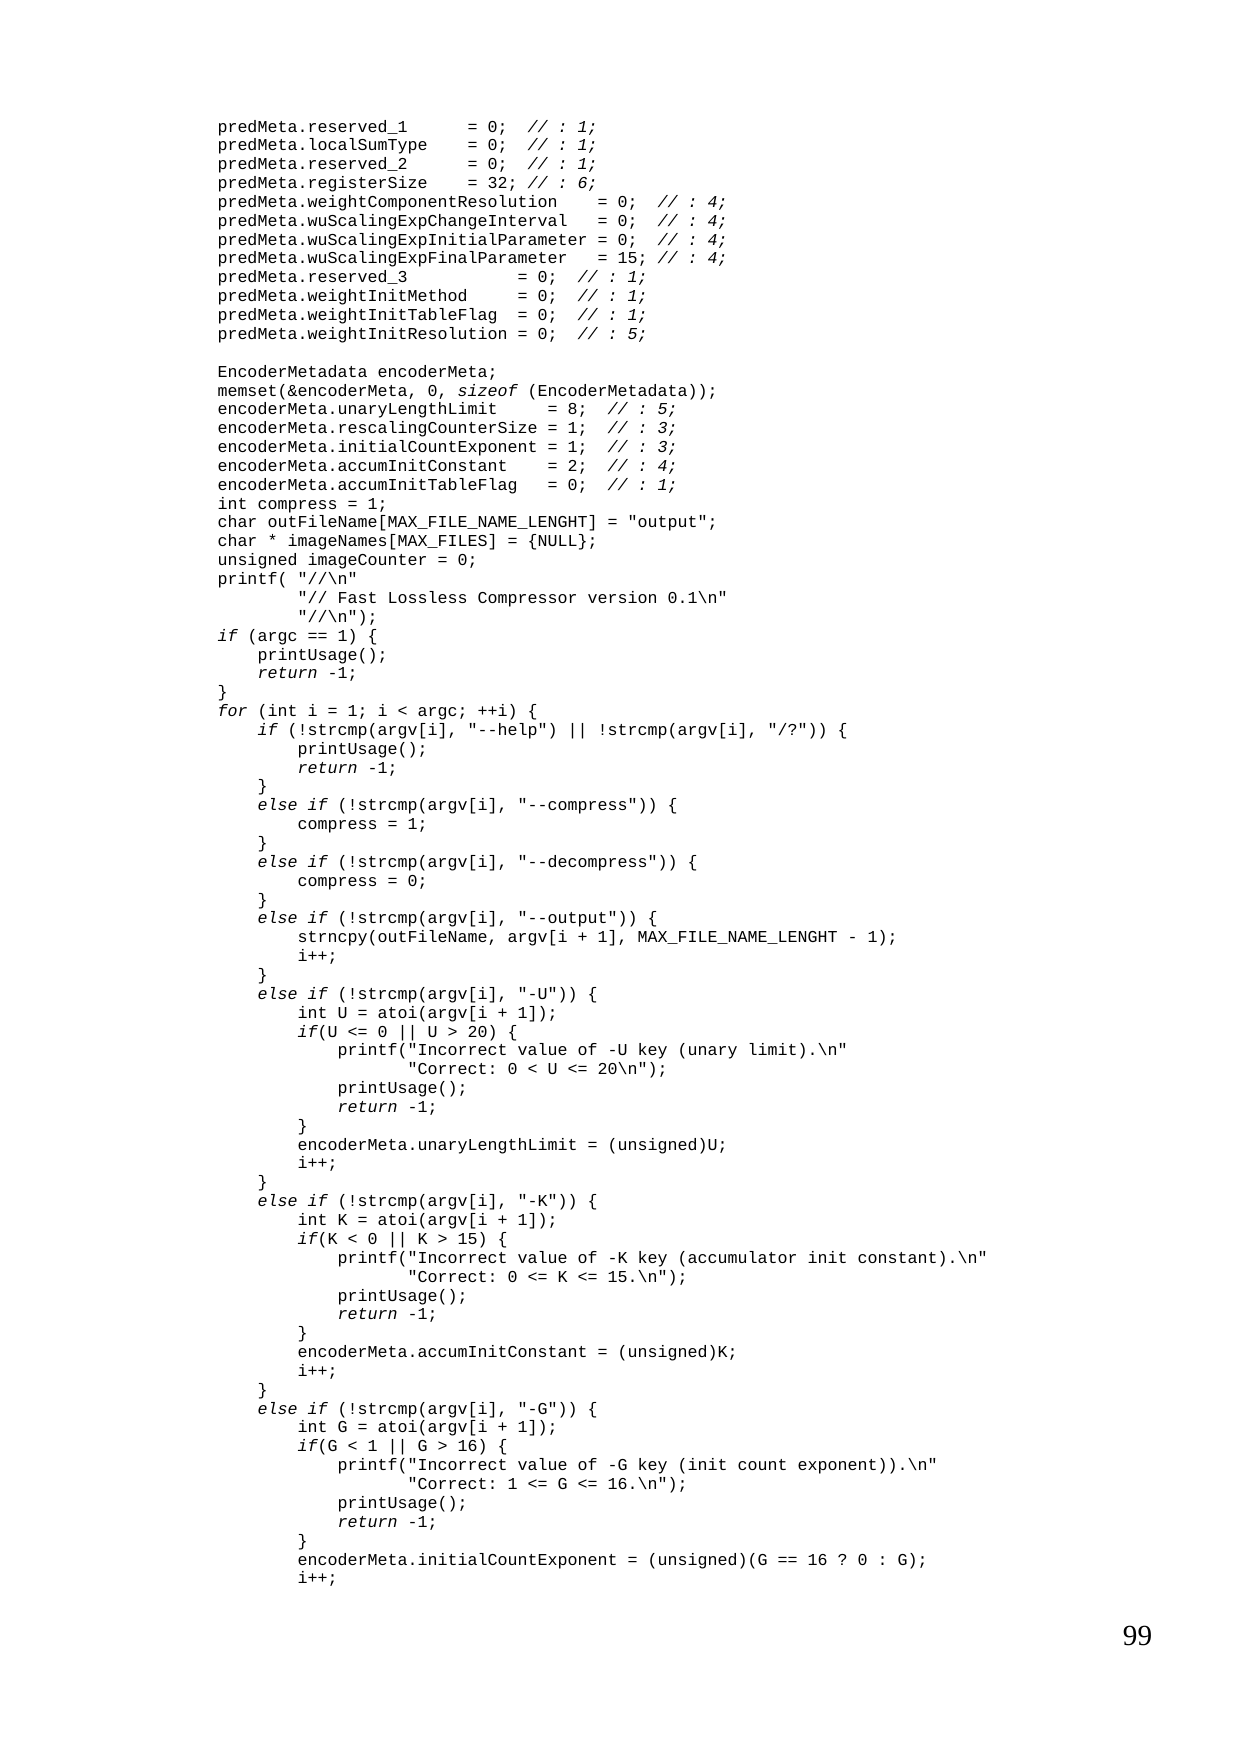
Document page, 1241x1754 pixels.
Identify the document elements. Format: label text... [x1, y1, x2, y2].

text i++; [177, 1155, 1152, 1174]
text else if (!strcmp(argv[i], "-K")) { [177, 1193, 1152, 1212]
text encoderMeta.rescalingCounterSize = 1; // : 3; [177, 420, 1152, 439]
text return -1; [177, 665, 1152, 684]
text int G = atoi(argv[i + 1]); [177, 1419, 1152, 1438]
text return -1; [177, 1098, 1152, 1117]
text i++; [177, 1570, 1152, 1589]
text i++; [177, 1362, 1152, 1381]
text "//\n"); [177, 608, 1152, 627]
text } [177, 967, 1152, 985]
text predMeta.registerSize = 32; // : 6; [177, 175, 1152, 193]
text predMeta.wuScalingExpChangeInterval = 0; // : 4; [177, 212, 1152, 231]
text printUsage(); [177, 1287, 1152, 1306]
text if(G < 1 || G > 16) { [177, 1438, 1152, 1457]
text printf("Incorrect value of -G key (init count exponent)).\n" [177, 1457, 1152, 1476]
text int U = atoi(argv[i + 1]); [177, 1004, 1152, 1023]
text encoderMeta.accumInitTableFlag = 0; // : 1; [177, 476, 1152, 495]
text unsigned imageCounter = 0; [177, 552, 1152, 571]
text encoderMeta.accumInitConstant = 2; // : 4; [177, 457, 1152, 476]
text char outFileName[MAX_FILE_NAME_LENGHT] = "output"; [177, 514, 1152, 533]
text else if (!strcmp(argv[i], "-U")) { [177, 985, 1152, 1004]
text if (argc == 1) { [177, 627, 1152, 646]
text predMeta.wuScalingExpFinalParameter = 15; // : 4; [177, 250, 1152, 269]
text } [177, 891, 1152, 910]
text int compress = 1; [177, 495, 1152, 514]
text if (!strcmp(argv[i], "--help") || !strcmp(argv[i], "/?")) { [177, 721, 1152, 740]
text printf( "//\n" [177, 571, 1152, 589]
text else if (!strcmp(argv[i], "-G")) { [177, 1400, 1152, 1419]
text predMeta.reserved_2 = 0; // : 1; [177, 156, 1152, 175]
text encoderMeta.initialCountExponent = 1; // : 3; [177, 439, 1152, 457]
text return -1; [177, 1513, 1152, 1532]
text "Correct: 0 < U <= 20\n"); [177, 1061, 1152, 1080]
text if(K < 0 || K > 15) { [177, 1231, 1152, 1249]
text return -1; [177, 759, 1152, 778]
text char * imageNames[MAX_FILES] = {NULL}; [177, 533, 1152, 552]
text printf("Incorrect value of -K key (accumulator init constant).\n" [177, 1249, 1152, 1268]
text encoderMeta.initialCountExponent = (unsigned)(G == 16 ? 0 : G); [177, 1551, 1152, 1570]
text } [177, 1381, 1152, 1400]
text } [177, 684, 1152, 703]
text } [177, 1325, 1152, 1344]
text compress = 1; [177, 816, 1152, 834]
text predMeta.weightInitResolution = 0; // : 5; [177, 326, 1152, 344]
text } [177, 1532, 1152, 1551]
text i++; [177, 948, 1152, 967]
text printUsage(); [177, 646, 1152, 665]
text compress = 0; [177, 872, 1152, 891]
text "// Fast Lossless Compressor version 0.1\n" [177, 589, 1152, 608]
text EncoderMetadata encoderMeta; [177, 363, 1152, 382]
text if(U <= 0 || U > 20) { [177, 1023, 1152, 1042]
text strncpy(outFileName, argv[i + 1], MAX_FILE_NAME_LENGHT - 1); [177, 929, 1152, 948]
text predMeta.wuScalingExpInitialParameter = 0; // : 4; [177, 231, 1152, 250]
text printUsage(); [177, 1080, 1152, 1098]
text encoderMeta.unaryLengthLimit = 8; // : 5; [177, 401, 1152, 420]
text predMeta.reserved_1 = 0; // : 1; [177, 118, 1152, 137]
text for (int i = 1; i < argc; ++i) { [177, 703, 1152, 721]
text } [177, 1117, 1152, 1136]
text encoderMeta.unaryLengthLimit = (unsigned)U; [177, 1136, 1152, 1155]
text else if (!strcmp(argv[i], "--compress")) { [177, 797, 1152, 816]
text return -1; [177, 1306, 1152, 1325]
text predMeta.weightInitMethod = 0; // : 1; [177, 288, 1152, 307]
text "Correct: 1 <= G <= 16.\n"); [177, 1476, 1152, 1494]
text else if (!strcmp(argv[i], "--output")) { [177, 910, 1152, 929]
text } [177, 834, 1152, 853]
text printUsage(); [177, 740, 1152, 759]
text memset(&encoderMeta, 0, sizeof (EncoderMetadata)); [177, 382, 1152, 401]
text int K = atoi(argv[i + 1]); [177, 1212, 1152, 1231]
text } [177, 1174, 1152, 1193]
text printf("Incorrect value of -U key (unary limit).\n" [177, 1042, 1152, 1061]
text "Correct: 0 <= K <= 15.\n"); [177, 1268, 1152, 1287]
text predMeta.reserved_3 = 0; // : 1; [177, 269, 1152, 288]
text predMeta.weightInitTableFlag = 0; // : 1; [177, 307, 1152, 326]
text else if (!strcmp(argv[i], "--decompress")) { [177, 853, 1152, 872]
text } [177, 778, 1152, 797]
text predMeta.weightComponentResolution = 0; // : 4; [177, 193, 1152, 212]
text printUsage(); [177, 1494, 1152, 1513]
text encoderMeta.accumInitConstant = (unsigned)K; [177, 1344, 1152, 1362]
text predMeta.localSumType = 0; // : 1; [177, 137, 1152, 156]
